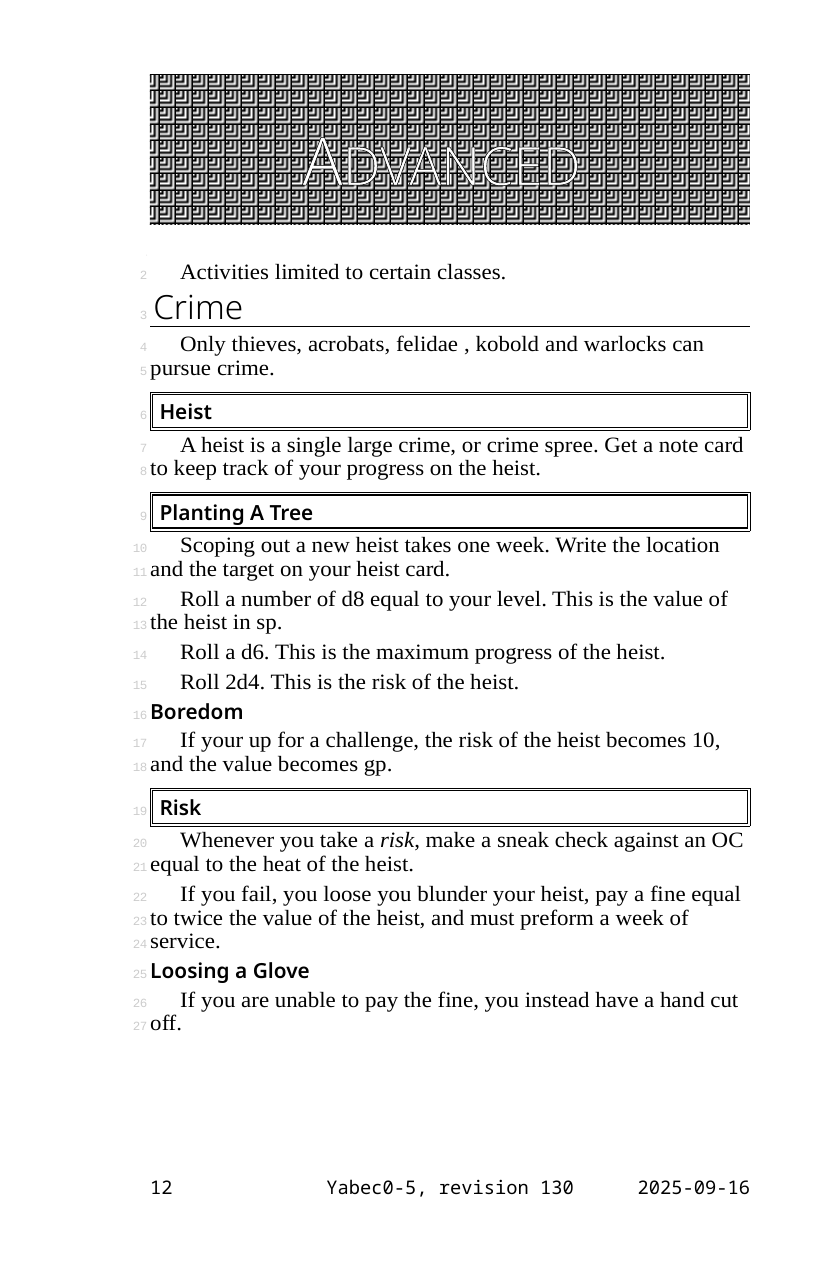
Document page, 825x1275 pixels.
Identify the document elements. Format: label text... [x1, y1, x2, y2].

text Activities limited to certain classes. [150, 260, 750, 284]
text If you fail, you loose you blunder your heist, pay a fine equal to twice the value of the heist, and must preform a week of service. [150, 882, 750, 954]
text Scoping out a new heist takes one week. Write the location and the target on your heist card. [150, 534, 750, 581]
subtitle Loosing a Glove [150, 957, 750, 985]
text A heist is a single large crime, or crime spree. Get a note card to keep track of your progress on the heist. [150, 433, 750, 481]
subtitle Boredom [150, 697, 750, 725]
text Whenever you take a risk, make a sneak check against an OC equal to the heat of the heist. [150, 829, 750, 876]
text Only thieves, acrobats, felidae , kobold and warlocks can pursue crime. [150, 332, 750, 380]
text Roll a number of d8 equal to your level. This is the value of the heist in sp. [150, 587, 750, 634]
text Roll 2d4. This is the risk of the heist. [150, 670, 750, 694]
subtitle Crime [150, 287, 750, 326]
text If your up for a challenge, the risk of the heist becomes 10, and the value becomes gp. [150, 728, 750, 776]
text If you are unable to pay the fine, you instead have a hand cut off. [150, 988, 750, 1036]
text Roll a d6. This is the maximum progress of the heist. [150, 641, 750, 664]
picture [149, 74, 750, 225]
